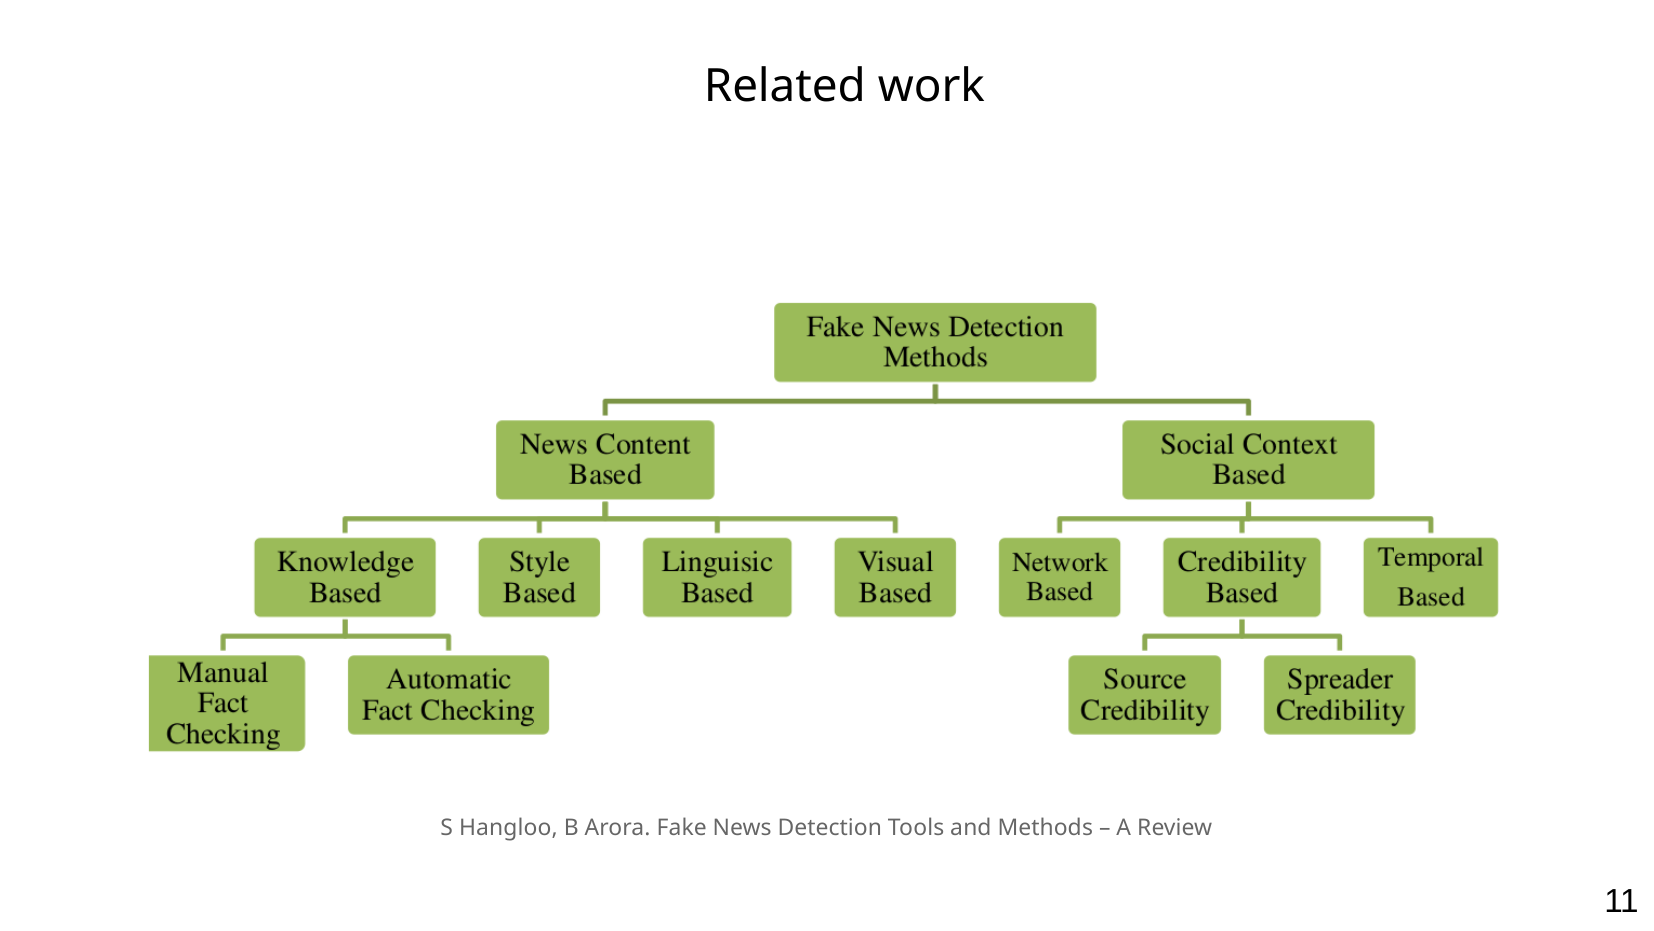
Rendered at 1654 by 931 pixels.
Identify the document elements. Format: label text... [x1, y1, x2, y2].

text_box S Hangloo, B Arora. Fake News Detection Tools and Methods – A Review [175, 735, 1478, 856]
text_box [1024, 874, 1654, 931]
picture [148, 276, 1505, 765]
text_box Related work [376, 45, 1277, 123]
